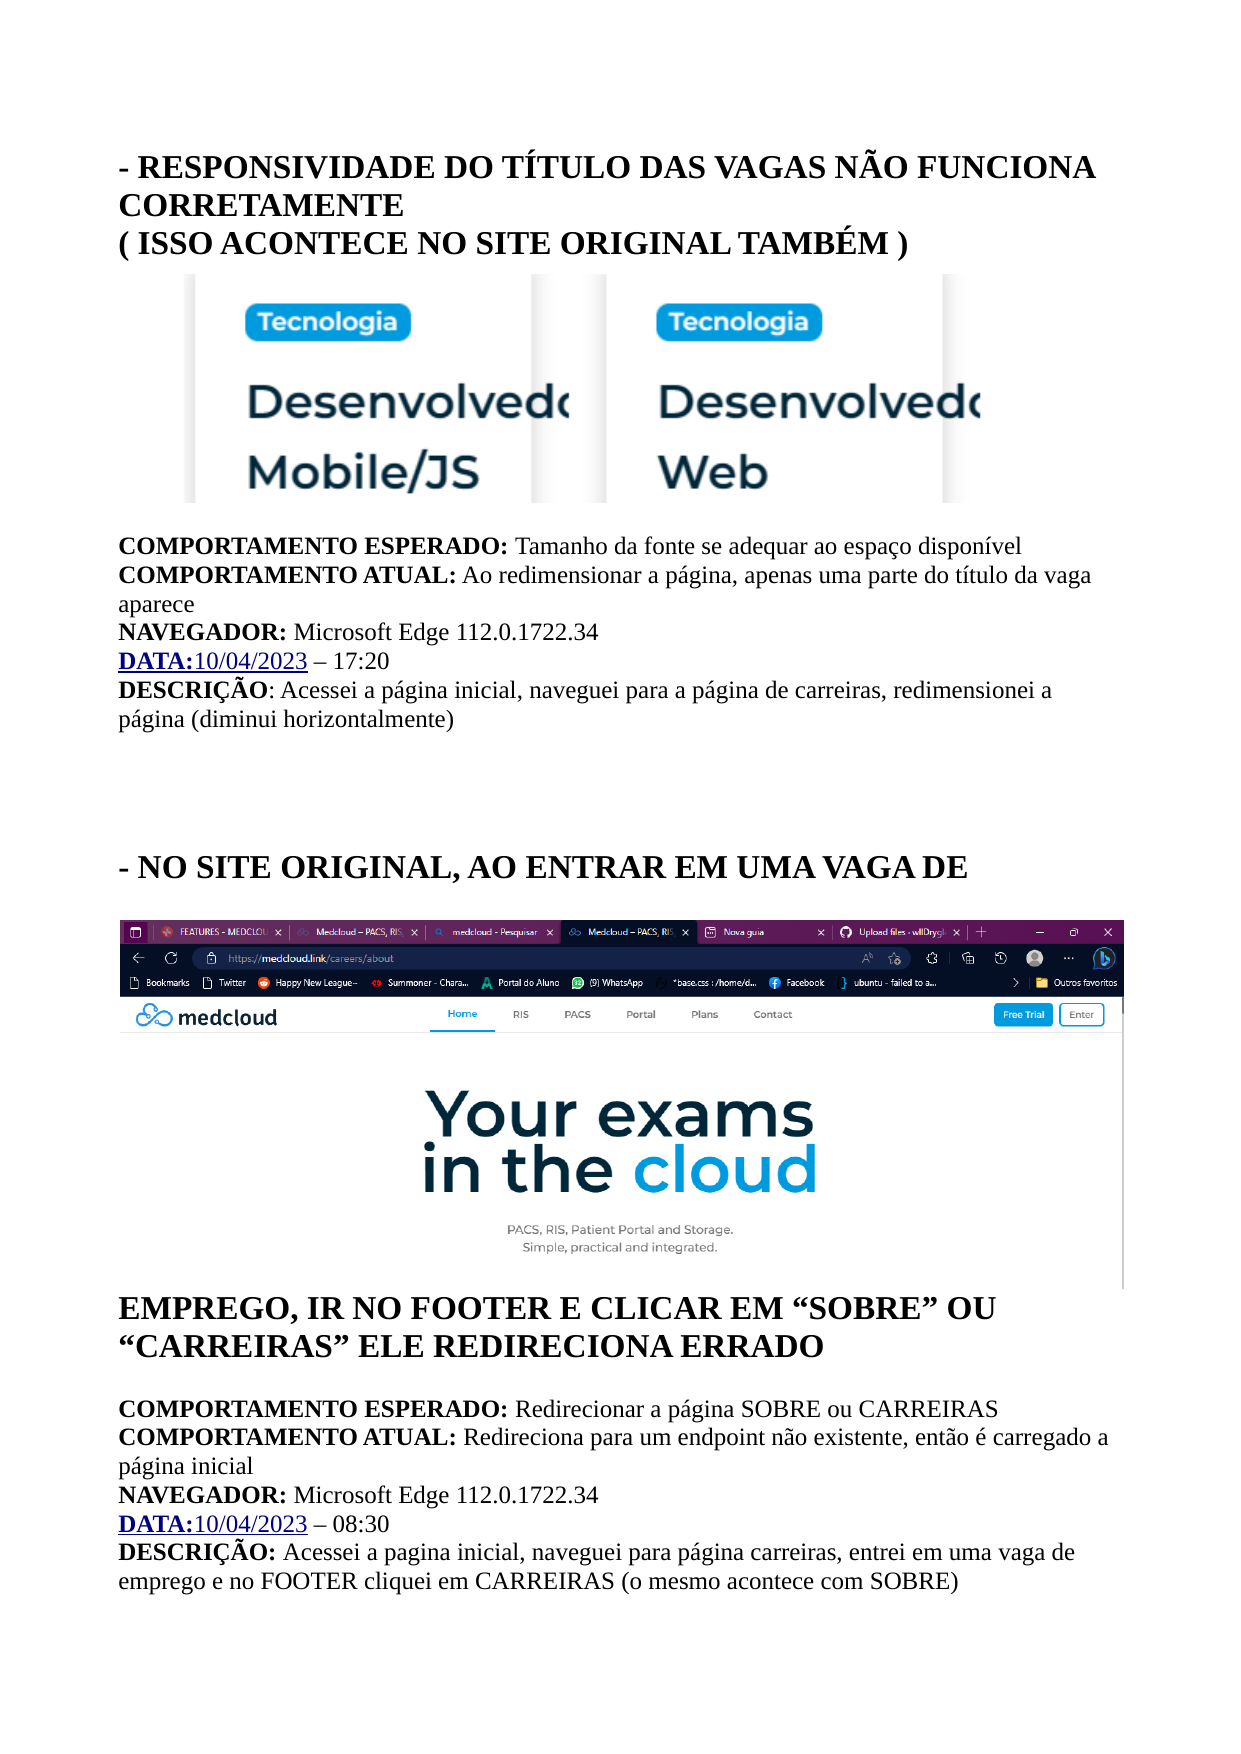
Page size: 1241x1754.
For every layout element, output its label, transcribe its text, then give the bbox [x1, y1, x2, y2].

text DESCRIÇÃO: Acessei a pagina inicial, naveguei para página carreiras, entrei em uma vaga de emprego e no FOOTER cliquei em CARREIRAS (o mesmo acontece com SOBRE) [118, 1537, 1122, 1595]
text COMPORTAMENTO ESPERADO: Redirecionar a página SOBRE ou CARREIRAS [118, 1394, 1122, 1422]
text DESCRIÇÃO: Acessei a página inicial, naveguei para a página de carreiras, redimensionei a página (diminui horizontalmente) [118, 675, 1122, 732]
text COMPORTAMENTO ESPERADO: Tamanho da fonte se adequar ao espaço disponível [118, 531, 1122, 560]
text DATA:10/04/2023 – 17:20 [118, 646, 1122, 675]
text COMPORTAMENTO ATUAL: Ao redimensionar a página, apenas uma parte do título da vaga aparece [118, 560, 1122, 617]
text - RESPONSIVIDADE DO TÍTULO DAS VAGAS NÃO FUNCIONA CORRETAMENTE [118, 147, 1122, 223]
text NAVEGADOR: Microsoft Edge 112.0.1722.34 [118, 1480, 1122, 1509]
text - NO SITE ORIGINAL, AO ENTRAR EM UMA VAGA DE EMPREGO, IR NO FOOTER E CLICAR EM “SOBRE” OU “CARREIRAS” ELE REDIRECIONA ERRADO [118, 847, 1122, 1365]
text DATA:10/04/2023 – 08:30 [118, 1509, 1122, 1537]
text COMPORTAMENTO ATUAL: Redireciona para um endpoint não existente, então é carregado a página inicial [118, 1422, 1122, 1480]
picture [183, 274, 1057, 503]
picture [120, 920, 1124, 1289]
text ( ISSO ACONTECE NO SITE ORIGINAL TAMBÉM ) [118, 223, 1122, 262]
text NAVEGADOR: Microsoft Edge 112.0.1722.34 [118, 617, 1122, 646]
